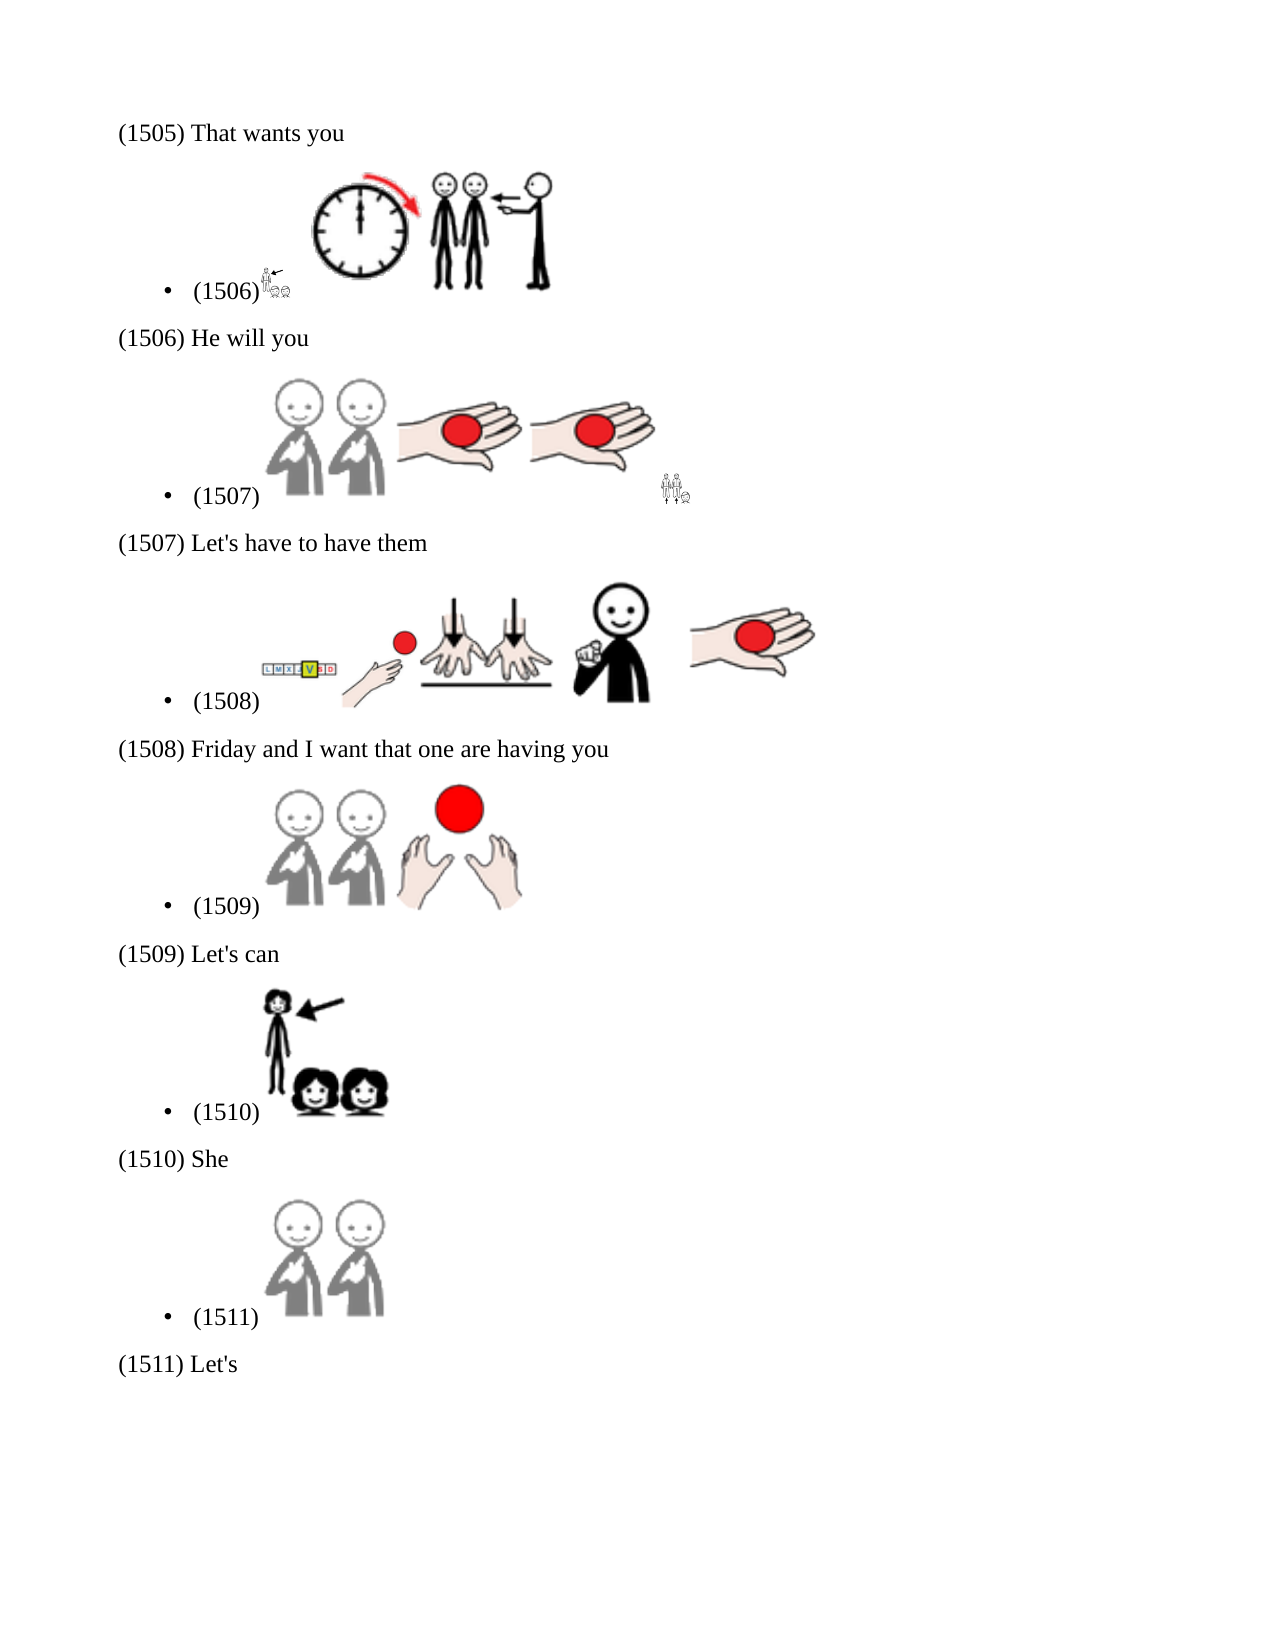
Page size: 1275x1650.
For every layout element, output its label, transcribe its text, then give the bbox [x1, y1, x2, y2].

picture [258, 1191, 393, 1326]
text (1506) He will you [118, 323, 1157, 352]
text (1510) She [118, 1144, 1157, 1173]
picture [259, 576, 820, 710]
text (1507) Let's have to have them [118, 528, 1157, 557]
list (1510) [164, 1094, 1157, 1125]
picture [259, 371, 692, 505]
list (1508) [164, 683, 1157, 715]
text (1509) Let's can [118, 939, 1157, 968]
picture [259, 165, 559, 299]
picture [259, 781, 527, 915]
list (1507) [164, 478, 1157, 510]
list (1511) [164, 1299, 1157, 1331]
list (1506) [164, 273, 1157, 304]
list (1509) [164, 889, 1157, 920]
text (1508) Friday and I want that one are having you [118, 734, 1157, 762]
picture [259, 986, 394, 1120]
text (1505) That wants you [118, 118, 1157, 147]
text (1511) Let's [118, 1349, 1157, 1378]
